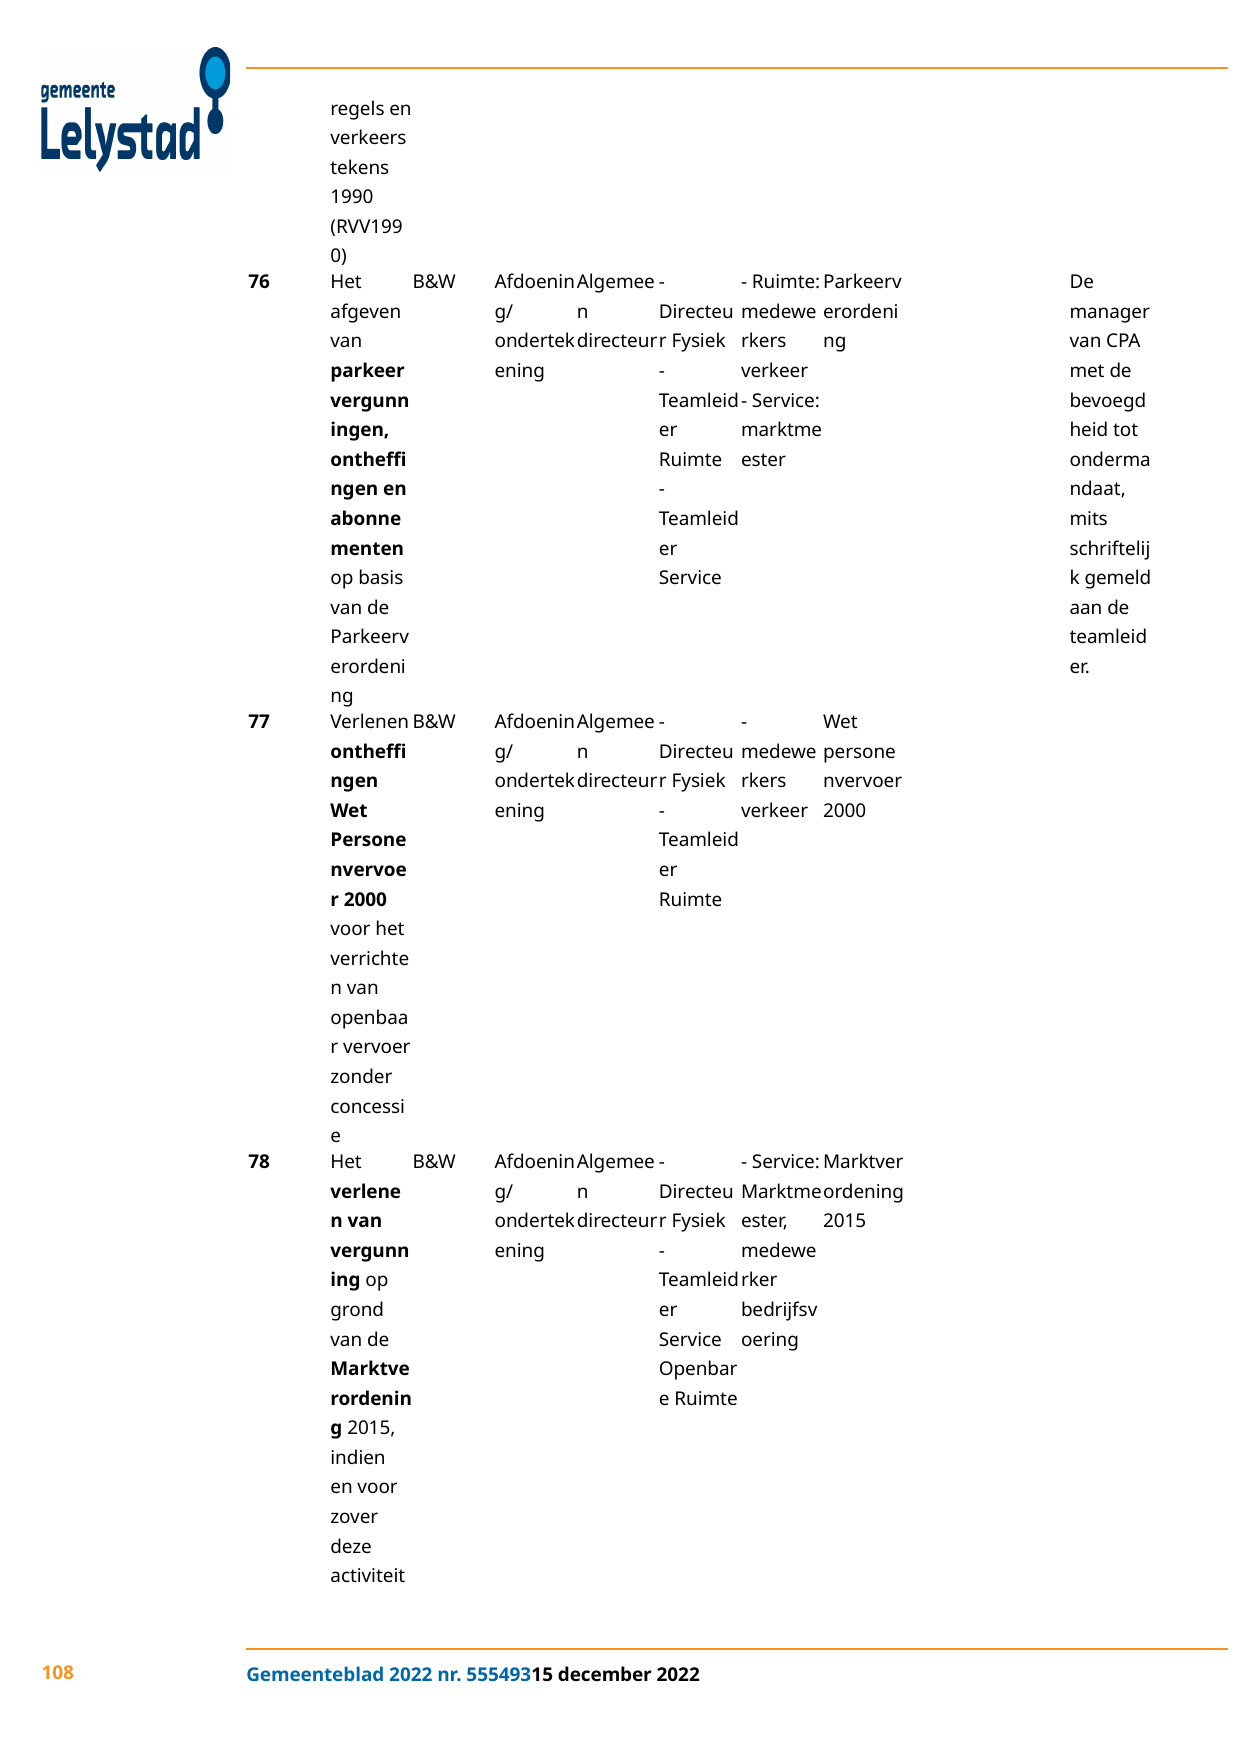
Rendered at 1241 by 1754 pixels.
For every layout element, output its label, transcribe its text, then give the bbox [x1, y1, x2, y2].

table_cell [1069, 1148, 1152, 1588]
table_cell Het afgeven van parkeervergunningen, ontheffingen en abonnementen op basis van de Parkeerverordening [330, 269, 412, 708]
table_cell B&W [412, 708, 494, 1148]
table_cell [987, 95, 1069, 268]
table_cell [987, 269, 1069, 708]
table_cell - medewerkers verkeer [741, 708, 823, 1148]
table_cell [248, 95, 330, 268]
table_cell 77 [248, 708, 330, 1148]
table_cell [823, 95, 905, 268]
picture [41, 47, 231, 172]
table_cell - Ruimte: medewerkers verkeer - Service: marktmeester [741, 269, 823, 708]
table_cell [987, 1148, 1069, 1588]
table_cell [577, 95, 659, 268]
table_cell [905, 1148, 987, 1588]
table_cell - Directeur Fysiek - Teamleider Service Openbare Ruimte [659, 1148, 741, 1588]
table_cell [494, 95, 577, 268]
table_cell [659, 95, 741, 268]
table_cell 76 [248, 269, 330, 708]
table_cell [1069, 95, 1152, 268]
table_cell - Directeur Fysiek - Teamleider Ruimte - Teamleider Service [659, 269, 741, 708]
table_cell [905, 269, 987, 708]
table_cell Wet personenvervoer 2000 [823, 708, 905, 1148]
table_cell [1069, 708, 1152, 1148]
table_cell B&W [412, 269, 494, 708]
table_cell Parkeerverordening [823, 269, 905, 708]
table_cell Algemeen directeur [577, 269, 659, 708]
table_cell regels en verkeerstekens 1990 (RVV1990) [330, 95, 412, 268]
table_cell [987, 708, 1069, 1148]
table_cell Afdoening/ondertekening [494, 269, 577, 708]
table_cell - Service: Marktmeester, medewerker bedrijfsvoering [741, 1148, 823, 1588]
table_cell Afdoening/ondertekening [494, 1148, 577, 1588]
table_cell Algemeen directeur [577, 1148, 659, 1588]
table_cell B&W [412, 1148, 494, 1588]
table_cell 78 [248, 1148, 330, 1588]
table_cell Afdoening/ondertekening [494, 708, 577, 1148]
table_cell De manager van CPA met de bevoegdheid tot ondermandaat, mits schriftelijk gemeld aan de teamleider. [1069, 269, 1152, 708]
table_cell Algemeen directeur [577, 708, 659, 1148]
table_cell - Directeur Fysiek - Teamleider Ruimte [659, 708, 741, 1148]
table_cell Verlenen ontheffingen Wet Personenvervoer 2000 voor het verrichten van openbaar vervoer zonder concessie [330, 708, 412, 1148]
table_cell [905, 708, 987, 1148]
table_cell Het verlenen van vergunning op grond van de Marktverordening 2015, indien en voor zover deze activiteit [330, 1148, 412, 1588]
table_cell Marktverordening 2015 [823, 1148, 905, 1588]
table_cell [905, 95, 987, 268]
table_cell [741, 95, 823, 268]
table_cell [412, 95, 494, 268]
